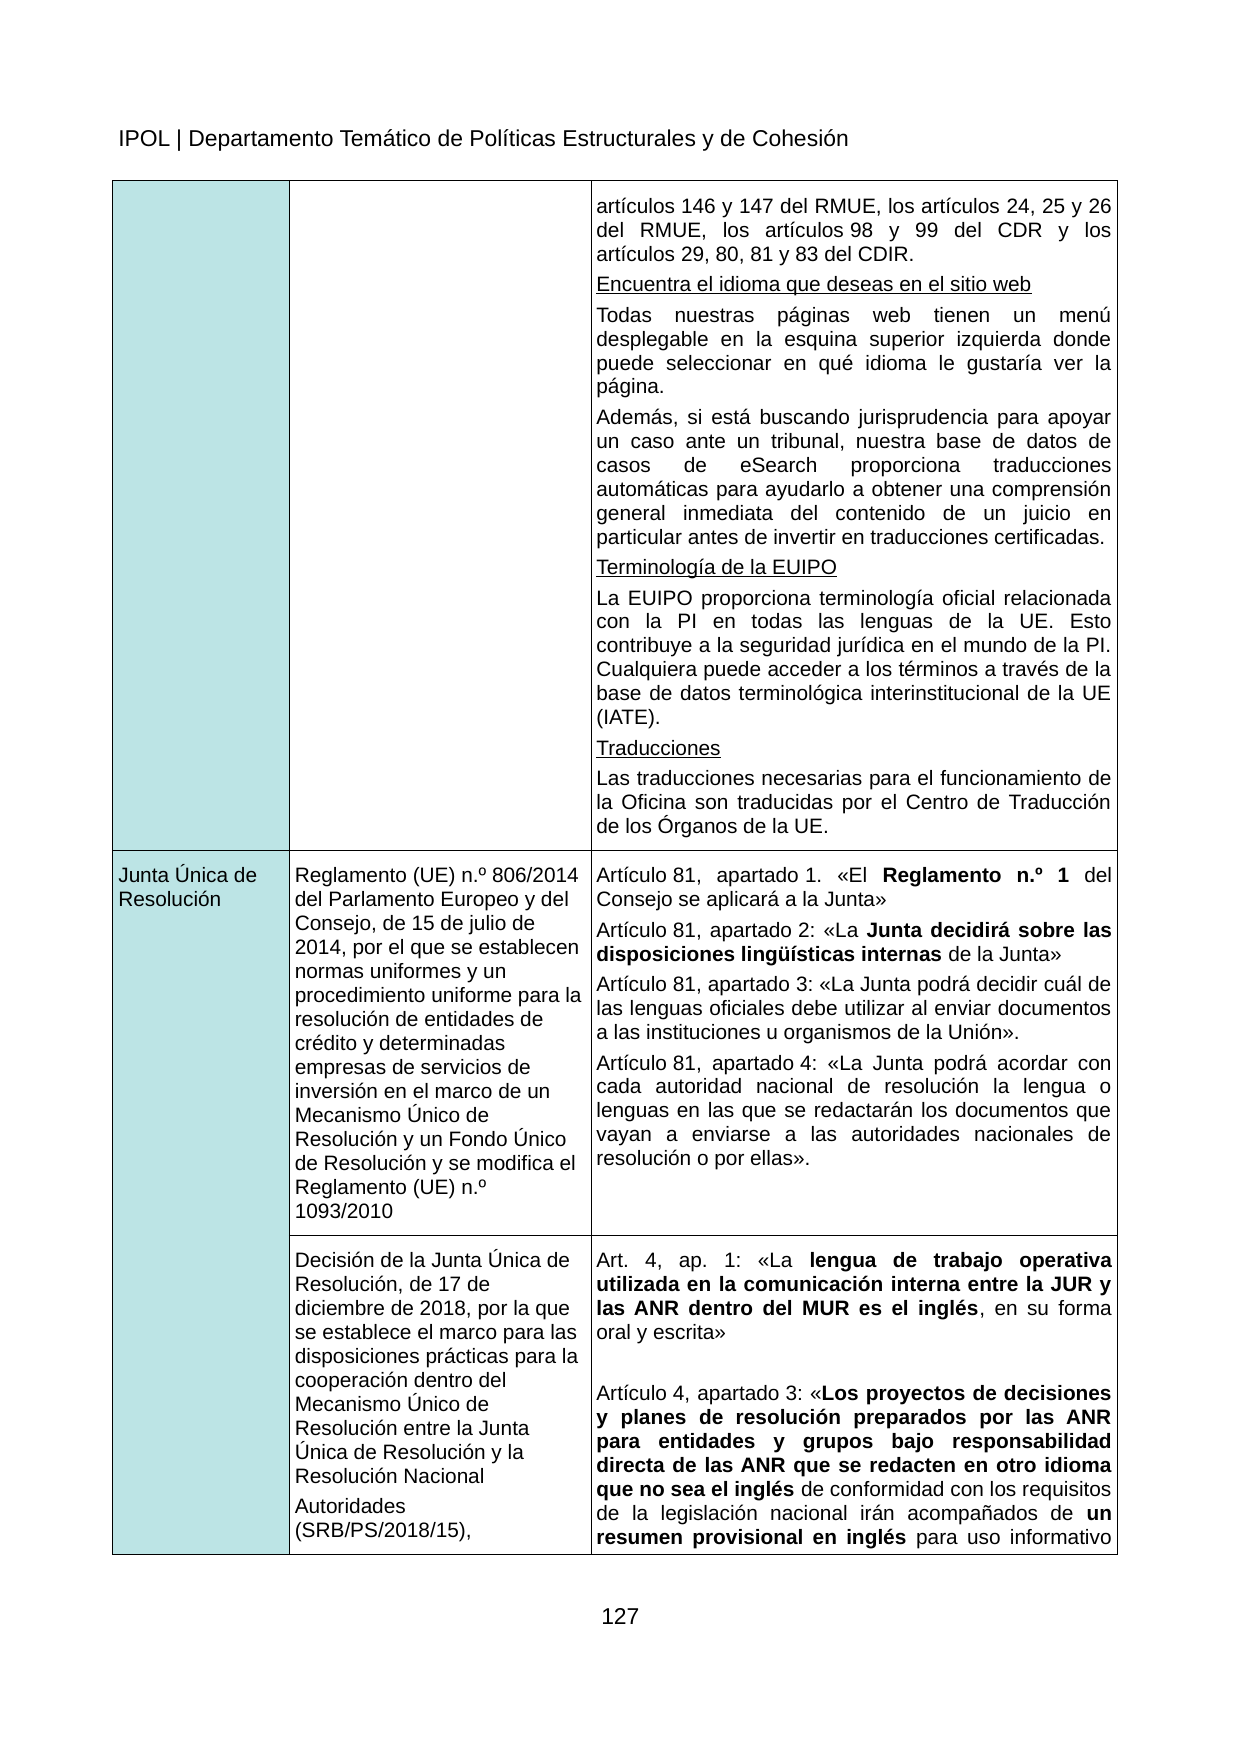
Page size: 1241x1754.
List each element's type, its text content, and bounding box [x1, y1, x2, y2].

table_cell Junta Única de Resolución [113, 851, 289, 1554]
table_cell artículos 146 y 147 del RMUE, los artículos 24, 25 y 26 del RMUE, los artículos 98 y 99 del CDR y los artículos 29, 80, 81 y 83 del CDIR. Encuentra el idioma que deseas en el sitio web Todas nuestras páginas web tienen un menú desplegable en la esquina superior izquierda donde puede seleccionar en qué idioma le gustaría ver la página. Además, si está buscando jurisprudencia para apoyar un caso ante un tribunal, nuestra base de datos de casos de eSearch proporciona traducciones automáticas para ayudarlo a obtener una comprensión general inmediata del contenido de un juicio en particular antes de invertir en traducciones certificadas. Terminología de la EUIPO La EUIPO proporciona terminología oficial relacionada con la PI en todas las lenguas de la UE. Esto contribuye a la seguridad jurídica en el mundo de la PI. Cualquiera puede acceder a los términos a través de la base de datos terminológica interinstitucional de la UE (IATE). Traducciones Las traducciones necesarias para el funcionamiento de la Oficina son traducidas por el Centro de Traducción de los Órganos de la UE. [592, 181, 1117, 850]
table_cell [290, 181, 591, 850]
table_cell Artículo 81, apartado 1. «El Reglamento n.º 1 del Consejo se aplicará a la Junta» Artículo 81, apartado 2: «La Junta decidirá sobre las disposiciones lingüísticas internas de la Junta» Artículo 81, apartado 3: «La Junta podrá decidir cuál de las lenguas oficiales debe utilizar al enviar documentos a las instituciones u organismos de la Unión». Artículo 81, apartado 4: «La Junta podrá acordar con cada autoridad nacional de resolución la lengua o lenguas en las que se redactarán los documentos que vayan a enviarse a las autoridades nacionales de resolución o por ellas». [592, 851, 1117, 1235]
table_cell Decisión de la Junta Única de Resolución, de 17 de diciembre de 2018, por la que se establece el marco para las disposiciones prácticas para la cooperación dentro del Mecanismo Único de Resolución entre la Junta Única de Resolución y la Resolución Nacional Autoridades (SRB/PS/2018/15), [290, 1236, 591, 1554]
table_cell Reglamento (UE) n.º 806/2014 del Parlamento Europeo y del Consejo, de 15 de julio de 2014, por el que se establecen normas uniformes y un procedimiento uniforme para la resolución de entidades de crédito y determinadas empresas de servicios de inversión en el marco de un Mecanismo Único de Resolución y un Fondo Único de Resolución y se modifica el Reglamento (UE) n.º 1093/2010 [290, 851, 591, 1235]
table_cell [113, 181, 289, 850]
table_cell Art. 4, ap. 1: «La lengua de trabajo operativa utilizada en la comunicación interna entre la JUR y las ANR dentro del MUR es el inglés, en su forma oral y escrita» Artículo 4, apartado 3: «Los proyectos de decisiones y planes de resolución preparados por las ANR para entidades y grupos bajo responsabilidad directa de las ANR que se redacten en otro idioma que no sea el inglés de conformidad con los requisitos de la legislación nacional irán acompañados de un resumen provisional en inglés para uso informativo [592, 1236, 1117, 1554]
